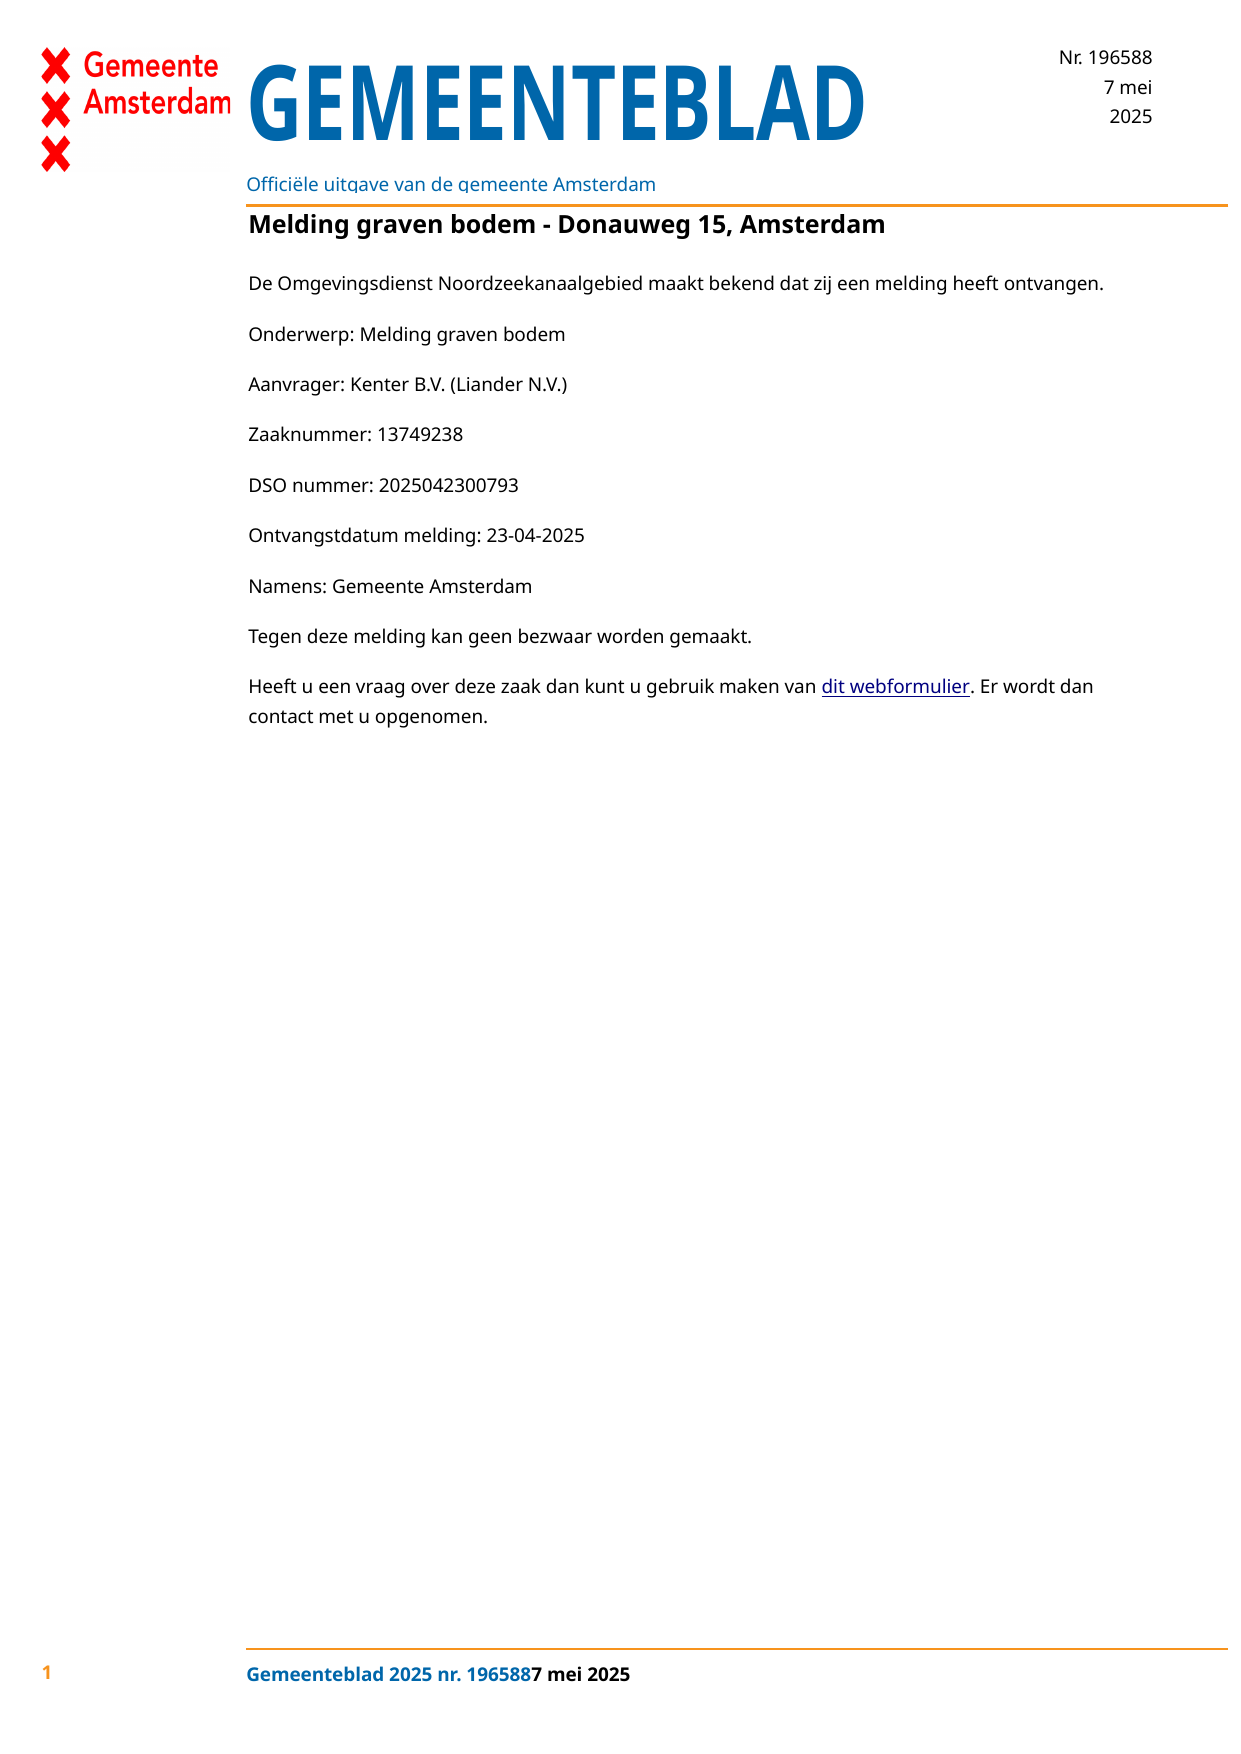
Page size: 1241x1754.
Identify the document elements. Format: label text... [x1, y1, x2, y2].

text Zaaknummer: 13749238 [248, 422, 1152, 447]
picture [41, 47, 231, 172]
text Onderwerp: Melding graven bodem [248, 321, 1152, 346]
text Aanvrager: Kenter B.V. (Liander N.V.) [248, 371, 1152, 397]
text Melding graven bodem - Donauweg 15, Amsterdam [248, 207, 1152, 241]
text Heeft u een vraag over deze zaak dan kunt u gebruik maken van dit webformulier. Er wordt dan contact met u opgenomen. [248, 674, 1152, 729]
text De Omgevingsdienst Noordzeekanaalgebied maakt bekend dat zij een melding heeft ontvangen. [248, 270, 1152, 296]
text Ontvangstdatum melding: 23-04-2025 [248, 522, 1152, 548]
text Tegen deze melding kan geen bezwaar worden gemaakt. [248, 623, 1152, 649]
text DSO nummer: 2025042300793 [248, 472, 1152, 498]
text Namens: Gemeente Amsterdam [248, 573, 1152, 598]
